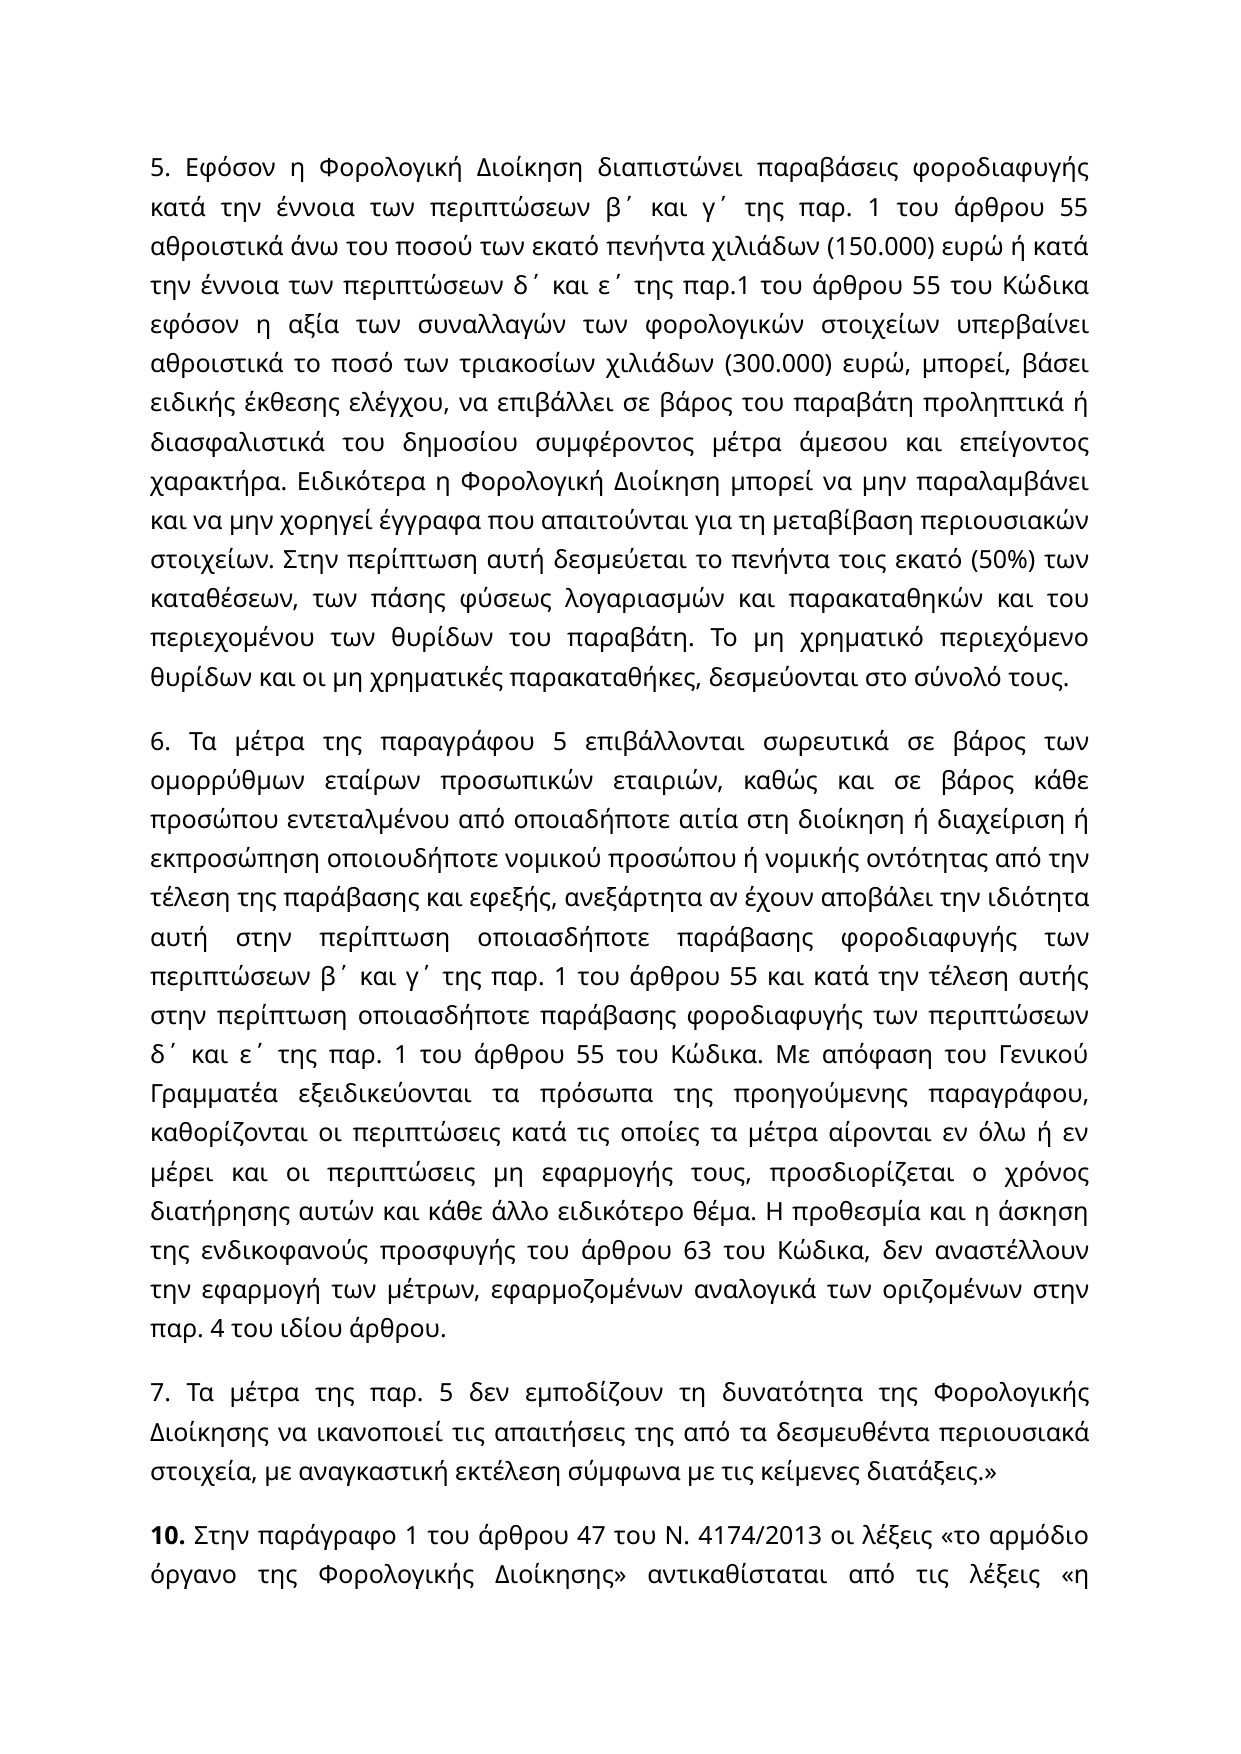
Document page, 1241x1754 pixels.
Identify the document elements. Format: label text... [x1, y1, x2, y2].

text 10. Στην παράγραφο 1 του άρθρου 47 του Ν. 4174/2013 οι λέξεις «το αρμόδιο όργανο της Φορολογικής Διοίκησης» αντικαθίσταται από τις λέξεις «η [150, 1517, 1090, 1591]
text 5. Εφόσον η Φορολογική Διοίκηση διαπιστώνει παραβάσεις φοροδιαφυγής κατά την έννοια των περιπτώσεων β΄ και γ΄ της παρ. 1 του άρθρου 55 αθροιστικά άνω του ποσού των εκατό πενήντα χιλιάδων (150.000) ευρώ ή κατά την έννοια των περιπτώσεων δ΄ και ε΄ της παρ.1 του άρθρου 55 του Κώδικα εφόσον η αξία των συναλλαγών των φορολογικών στοιχείων υπερβαίνει αθροιστικά το ποσό των τριακοσίων χιλιάδων (300.000) ευρώ, μπορεί, βάσει ειδικής έκθεσης ελέγχου, να επιβάλλει σε βάρος του παραβάτη προληπτικά ή διασφαλιστικά του δημοσίου συμφέροντος μέτρα άμεσου και επείγοντος χαρακτήρα. Ειδικότερα η Φορολογική Διοίκηση μπορεί να μην παραλαμβάνει και να μην χορηγεί έγγραφα που απαιτούνται για τη μεταβίβαση περιουσιακών στοιχείων. Στην περίπτωση αυτή δεσμεύεται το πενήντα τοις εκατό (50%) των καταθέσεων, των πάσης φύσεως λογαριασμών και παρακαταθηκών και του περιεχομένου των θυρίδων του παραβάτη. Το μη χρηματικό περιεχόμενο θυρίδων και οι μη χρηματικές παρακαταθήκες, δεσμεύονται στο σύνολό τους. [150, 150, 1090, 693]
text 7. Τα μέτρα της παρ. 5 δεν εμποδίζουν τη δυνατότητα της Φορολογικής Διοίκησης να ικανοποιεί τις απαιτήσεις της από τα δεσμευθέντα περιουσιακά στοιχεία, με αναγκαστική εκτέλεση σύμφωνα με τις κείμενες διατάξεις.» [150, 1375, 1090, 1487]
text 6. Τα μέτρα της παραγράφου 5 επιβάλλονται σωρευτικά σε βάρος των ομορρύθμων εταίρων προσωπικών εταιριών, καθώς και σε βάρος κάθε προσώπου εντεταλμένου από οποιαδήποτε αιτία στη διοίκηση ή διαχείριση ή εκπροσώπηση οποιουδήποτε νομικού προσώπου ή νομικής οντότητας από την τέλεση της παράβασης και εφεξής, ανεξάρτητα αν έχουν αποβάλει την ιδιότητα αυτή στην περίπτωση οποιασδήποτε παράβασης φοροδιαφυγής των περιπτώσεων β΄ και γ΄ της παρ. 1 του άρθρου 55 και κατά την τέλεση αυτής στην περίπτωση οποιασδήποτε παράβασης φοροδιαφυγής των περιπτώσεων δ΄ και ε΄ της παρ. 1 του άρθρου 55 του Κώδικα. Με απόφαση του Γενικού Γραμματέα εξειδικεύονται τα πρόσωπα της προηγούμενης παραγράφου, καθορίζονται οι περιπτώσεις κατά τις οποίες τα μέτρα αίρονται εν όλω ή εν μέρει και οι περιπτώσεις μη εφαρμογής τους, προσδιορίζεται ο χρόνος διατήρησης αυτών και κάθε άλλο ειδικότερο θέμα. Η προθεσμία και η άσκηση της ενδικοφανούς προσφυγής του άρθρου 63 του Κώδικα, δεν αναστέλλουν την εφαρμογή των μέτρων, εφαρμοζομένων αναλογικά των οριζομένων στην παρ. 4 του ιδίου άρθρου. [150, 723, 1090, 1345]
